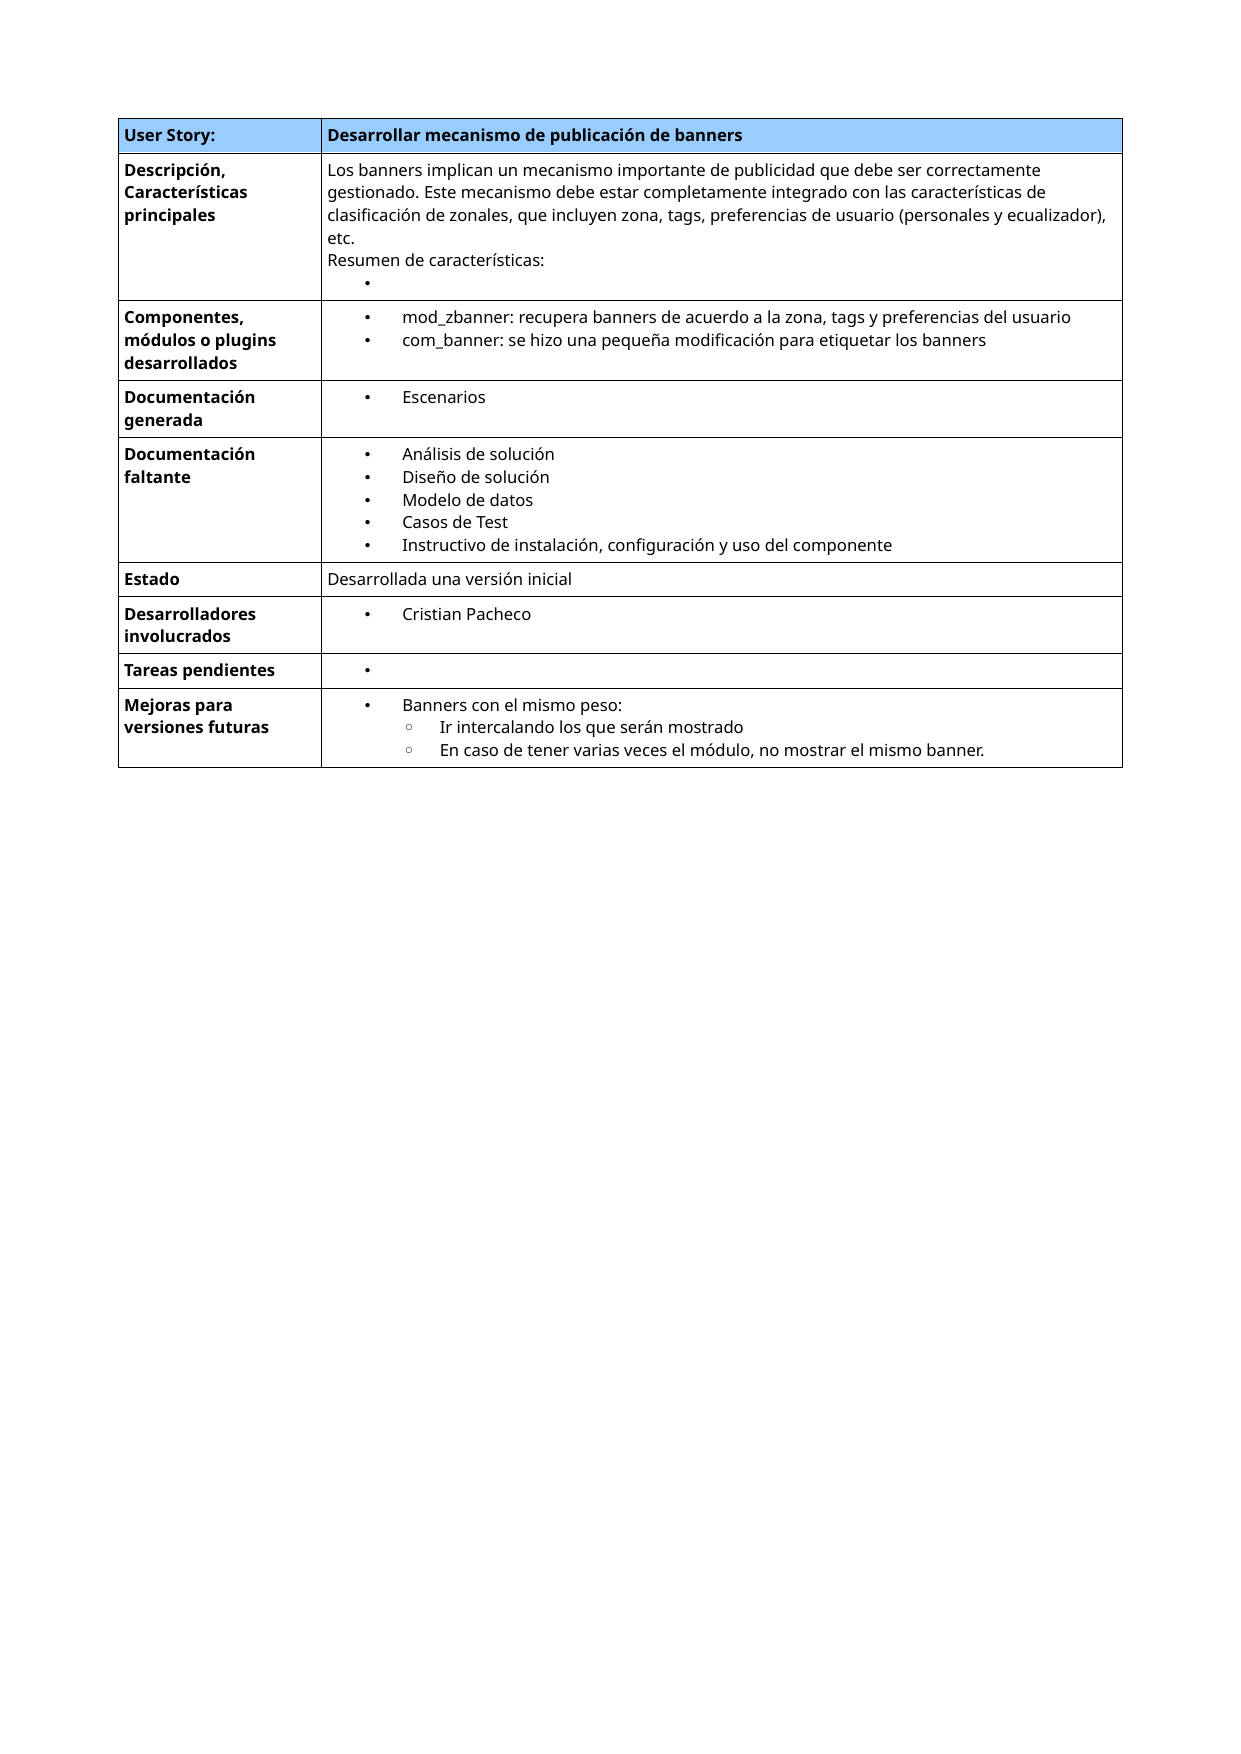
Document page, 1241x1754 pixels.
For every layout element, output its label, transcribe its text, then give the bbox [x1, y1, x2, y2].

table_cell mod_zbanner: recupera banners de acuerdo a la zona, tags y preferencias del usuario com_banner: se hizo una pequeña modificación para etiquetar los banners [322, 301, 1122, 380]
table_cell Los banners implican un mecanismo importante de publicidad que debe ser correctamente gestionado. Este mecanismo debe estar completamente integrado con las características de clasificación de zonales, que incluyen zona, tags, preferencias de usuario (personales y ecualizador), etc. Resumen de características: [322, 154, 1122, 300]
table_cell Desarrollada una versión inicial [322, 563, 1122, 596]
table_cell Escenarios [322, 381, 1122, 437]
table_cell Descripción, Características principales [119, 154, 321, 300]
table_cell [322, 654, 1122, 687]
table_header User Story: [119, 119, 321, 152]
table_cell Documentación faltante [119, 438, 321, 562]
table_cell Análisis de solución Diseño de solución Modelo de datos Casos de Test Instructivo de instalación, configuración y uso del componente [322, 438, 1122, 562]
table_cell Cristian Pacheco [322, 597, 1122, 653]
table_cell Componentes, módulos o plugins desarrollados [119, 301, 321, 380]
table_cell Tareas pendientes [119, 654, 321, 687]
table_header Desarrollar mecanismo de publicación de banners [322, 119, 1122, 152]
table_cell Desarrolladores involucrados [119, 597, 321, 653]
table_cell Mejoras para versiones futuras [119, 689, 321, 767]
table_cell Estado [119, 563, 321, 596]
table_cell Documentación generada [119, 381, 321, 437]
table_cell Banners con el mismo peso: Ir intercalando los que serán mostrado En caso de tener varias veces el módulo, no mostrar el mismo banner. [322, 689, 1122, 767]
